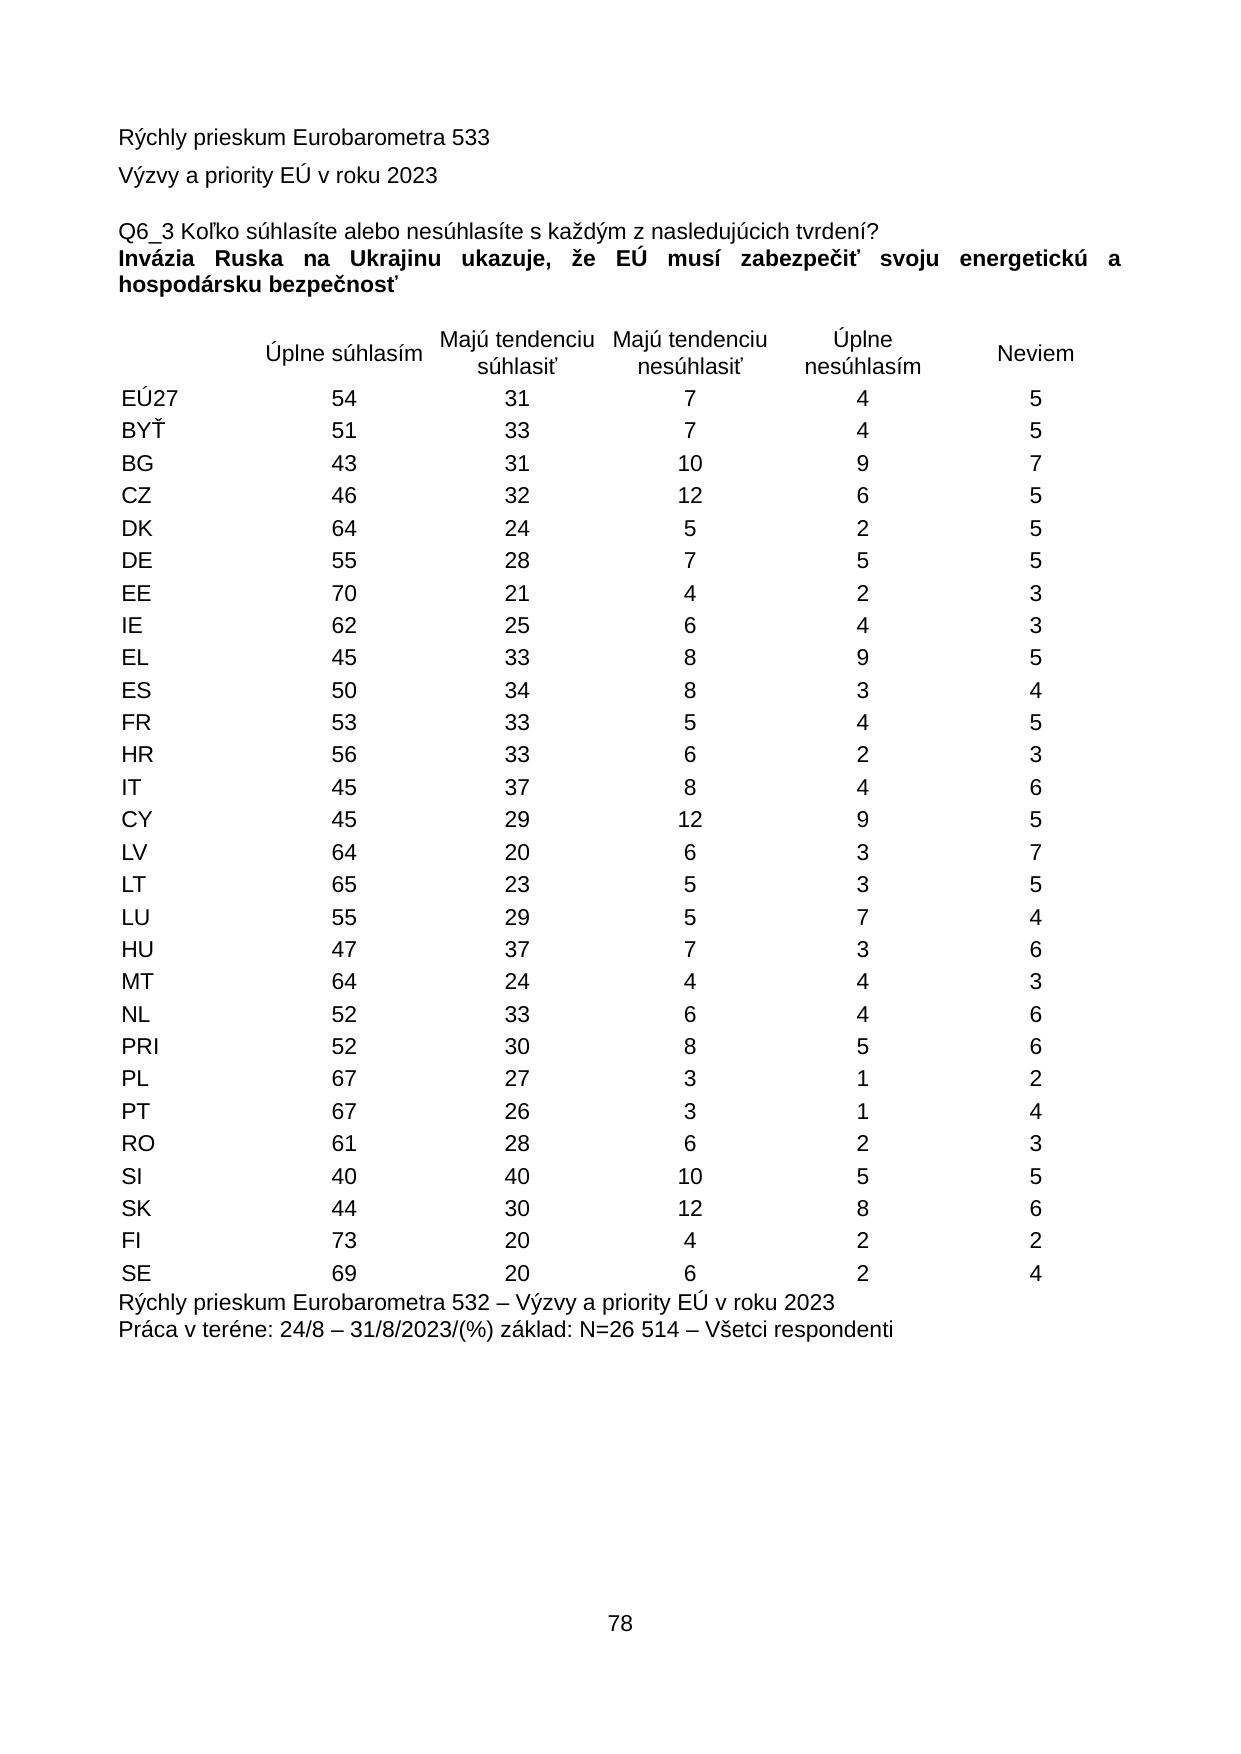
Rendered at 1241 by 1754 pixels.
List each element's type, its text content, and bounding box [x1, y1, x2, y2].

table_cell PL [118, 1063, 258, 1095]
table_cell 6 [604, 836, 776, 868]
table_cell 46 [258, 479, 431, 512]
table_cell 5 [604, 706, 776, 738]
table_cell 10 [604, 1160, 776, 1192]
table_cell 67 [258, 1063, 431, 1095]
table_cell 2 [776, 739, 949, 771]
table_cell 51 [258, 415, 431, 447]
table_cell 5 [949, 479, 1122, 512]
table_cell 12 [604, 803, 776, 836]
table_cell 3 [604, 1063, 776, 1095]
table_cell 52 [258, 998, 431, 1030]
table_cell MT [118, 965, 258, 998]
table_cell 6 [949, 998, 1122, 1030]
table_cell 5 [949, 544, 1122, 576]
table_cell 55 [258, 900, 431, 933]
table_cell FI [118, 1224, 258, 1257]
table_cell LV [118, 836, 258, 868]
table_cell 33 [431, 998, 603, 1030]
table_cell 34 [431, 674, 603, 706]
table_cell 69 [258, 1257, 431, 1289]
table_cell 4 [949, 900, 1122, 933]
table_cell 45 [258, 771, 431, 803]
table_cell PT [118, 1095, 258, 1127]
table_cell 31 [431, 382, 603, 414]
table_cell EE [118, 576, 258, 609]
table_header Neviem [949, 324, 1122, 382]
table_cell 4 [949, 1257, 1122, 1289]
table_cell 3 [949, 739, 1122, 771]
table_cell 2 [776, 1224, 949, 1257]
table_cell 4 [776, 706, 949, 738]
table_cell 20 [431, 1257, 603, 1289]
table_cell 65 [258, 868, 431, 900]
table_cell 61 [258, 1127, 431, 1159]
table_cell 2 [949, 1063, 1122, 1095]
table_cell 5 [776, 1030, 949, 1062]
table_cell 7 [604, 933, 776, 965]
table_cell BG [118, 447, 258, 479]
table_cell RO [118, 1127, 258, 1159]
table_cell 33 [431, 739, 603, 771]
table_cell CZ [118, 479, 258, 512]
table_cell 5 [949, 512, 1122, 544]
table_cell 62 [258, 609, 431, 641]
table_header [118, 324, 258, 382]
table_cell 4 [604, 1224, 776, 1257]
table_cell 6 [949, 771, 1122, 803]
table_cell 6 [949, 1192, 1122, 1224]
table_cell 31 [431, 447, 603, 479]
table_cell 56 [258, 739, 431, 771]
table_cell 25 [431, 609, 603, 641]
table_cell 5 [949, 382, 1122, 414]
table_cell 37 [431, 933, 603, 965]
table_cell 6 [604, 739, 776, 771]
table_cell DK [118, 512, 258, 544]
table_cell 9 [776, 803, 949, 836]
table_cell 3 [949, 965, 1122, 998]
table_cell 24 [431, 512, 603, 544]
table_cell 4 [949, 1095, 1122, 1127]
table_cell 54 [258, 382, 431, 414]
text Práca v teréne: 24/8 – 31/8/2023/(%) základ: N=26 514 – Všetci respondenti [118, 1316, 1122, 1342]
table_cell 40 [258, 1160, 431, 1192]
table_cell 5 [949, 706, 1122, 738]
table_cell 6 [604, 1257, 776, 1289]
table_cell ES [118, 674, 258, 706]
table_cell 4 [776, 998, 949, 1030]
table_cell SI [118, 1160, 258, 1192]
table_cell 5 [949, 641, 1122, 674]
table_cell 28 [431, 1127, 603, 1159]
table_cell IT [118, 771, 258, 803]
table_cell 5 [604, 900, 776, 933]
table_cell 30 [431, 1192, 603, 1224]
table_cell NL [118, 998, 258, 1030]
table_cell 3 [949, 609, 1122, 641]
table_cell 52 [258, 1030, 431, 1062]
table_cell 1 [776, 1063, 949, 1095]
table_cell 45 [258, 641, 431, 674]
table_cell 4 [776, 965, 949, 998]
table_cell 26 [431, 1095, 603, 1127]
table_cell 27 [431, 1063, 603, 1095]
table_cell 2 [776, 576, 949, 609]
table_cell 55 [258, 544, 431, 576]
table_cell HU [118, 933, 258, 965]
table_cell 6 [949, 933, 1122, 965]
table_cell 70 [258, 576, 431, 609]
table_cell 1 [776, 1095, 949, 1127]
table_cell 3 [776, 836, 949, 868]
table_header Majú tendenciu nesúhlasiť [604, 324, 776, 382]
table_cell 24 [431, 965, 603, 998]
table_cell 7 [949, 447, 1122, 479]
table_cell 23 [431, 868, 603, 900]
table_cell 33 [431, 641, 603, 674]
table_cell 6 [776, 479, 949, 512]
table_cell 40 [431, 1160, 603, 1192]
table_cell 64 [258, 965, 431, 998]
table_cell 5 [604, 512, 776, 544]
table_cell 8 [776, 1192, 949, 1224]
table_cell 30 [431, 1030, 603, 1062]
table_cell 7 [776, 900, 949, 933]
table_cell 10 [604, 447, 776, 479]
table_cell SK [118, 1192, 258, 1224]
table_cell 5 [776, 1160, 949, 1192]
table_cell FR [118, 706, 258, 738]
table_cell 8 [604, 641, 776, 674]
text Q6_3 Koľko súhlasíte alebo nesúhlasíte s každým z nasledujúcich tvrdení? [118, 218, 1122, 244]
table_cell 20 [431, 1224, 603, 1257]
table_cell HR [118, 739, 258, 771]
table_cell 8 [604, 674, 776, 706]
table_cell EL [118, 641, 258, 674]
table_cell 64 [258, 512, 431, 544]
table_cell 5 [949, 803, 1122, 836]
table_cell LU [118, 900, 258, 933]
table_cell 33 [431, 706, 603, 738]
table_cell 3 [776, 674, 949, 706]
text Rýchly prieskum Eurobarometra 532 – Výzvy a priority EÚ v roku 2023 [118, 1289, 1122, 1316]
table_cell 33 [431, 415, 603, 447]
table_cell 43 [258, 447, 431, 479]
table_cell 3 [949, 1127, 1122, 1159]
table_cell 9 [776, 447, 949, 479]
table_cell 5 [604, 868, 776, 900]
table_cell 4 [604, 965, 776, 998]
table_cell 3 [604, 1095, 776, 1127]
table_cell 4 [776, 382, 949, 414]
table_cell 4 [776, 771, 949, 803]
table_cell 7 [949, 836, 1122, 868]
table_cell 7 [604, 382, 776, 414]
table_cell 37 [431, 771, 603, 803]
table_cell 2 [949, 1224, 1122, 1257]
table_cell 3 [776, 933, 949, 965]
table_cell 3 [776, 868, 949, 900]
table_cell 7 [604, 544, 776, 576]
table_cell 9 [776, 641, 949, 674]
table_cell 29 [431, 803, 603, 836]
table_cell 5 [949, 415, 1122, 447]
table_cell 5 [949, 868, 1122, 900]
table_cell 45 [258, 803, 431, 836]
table_cell PRI [118, 1030, 258, 1062]
table_cell 5 [776, 544, 949, 576]
table_cell 47 [258, 933, 431, 965]
table_cell DE [118, 544, 258, 576]
table_cell 32 [431, 479, 603, 512]
table_cell 6 [949, 1030, 1122, 1062]
text Invázia Ruska na Ukrajinu ukazuje, že EÚ musí zabezpečiť svoju energetickú a hospodársku bezpečnosť [118, 244, 1122, 297]
table_cell 50 [258, 674, 431, 706]
table_cell IE [118, 609, 258, 641]
table_cell 4 [776, 415, 949, 447]
table_cell 44 [258, 1192, 431, 1224]
table_cell 21 [431, 576, 603, 609]
table_cell 6 [604, 609, 776, 641]
table_cell 67 [258, 1095, 431, 1127]
table_cell CY [118, 803, 258, 836]
table_cell LT [118, 868, 258, 900]
table_cell 8 [604, 771, 776, 803]
table_cell EÚ27 [118, 382, 258, 414]
table_header Majú tendenciu súhlasiť [431, 324, 603, 382]
table_header Úplne nesúhlasím [776, 324, 949, 382]
table_header Úplne súhlasím [258, 324, 431, 382]
table_cell 4 [604, 576, 776, 609]
table_cell 2 [776, 1257, 949, 1289]
table_cell 6 [604, 998, 776, 1030]
table_cell SE [118, 1257, 258, 1289]
table_cell 3 [949, 576, 1122, 609]
table_cell 7 [604, 415, 776, 447]
table_cell 29 [431, 900, 603, 933]
table_cell 12 [604, 1192, 776, 1224]
table_cell 73 [258, 1224, 431, 1257]
table_cell BYŤ [118, 415, 258, 447]
table_cell 64 [258, 836, 431, 868]
table_cell 6 [604, 1127, 776, 1159]
table_cell 53 [258, 706, 431, 738]
table_cell 12 [604, 479, 776, 512]
table_cell 2 [776, 1127, 949, 1159]
table_cell 4 [949, 674, 1122, 706]
table_cell 2 [776, 512, 949, 544]
table_cell 20 [431, 836, 603, 868]
table_cell 4 [776, 609, 949, 641]
table_cell 8 [604, 1030, 776, 1062]
table_cell 28 [431, 544, 603, 576]
table_cell 5 [949, 1160, 1122, 1192]
